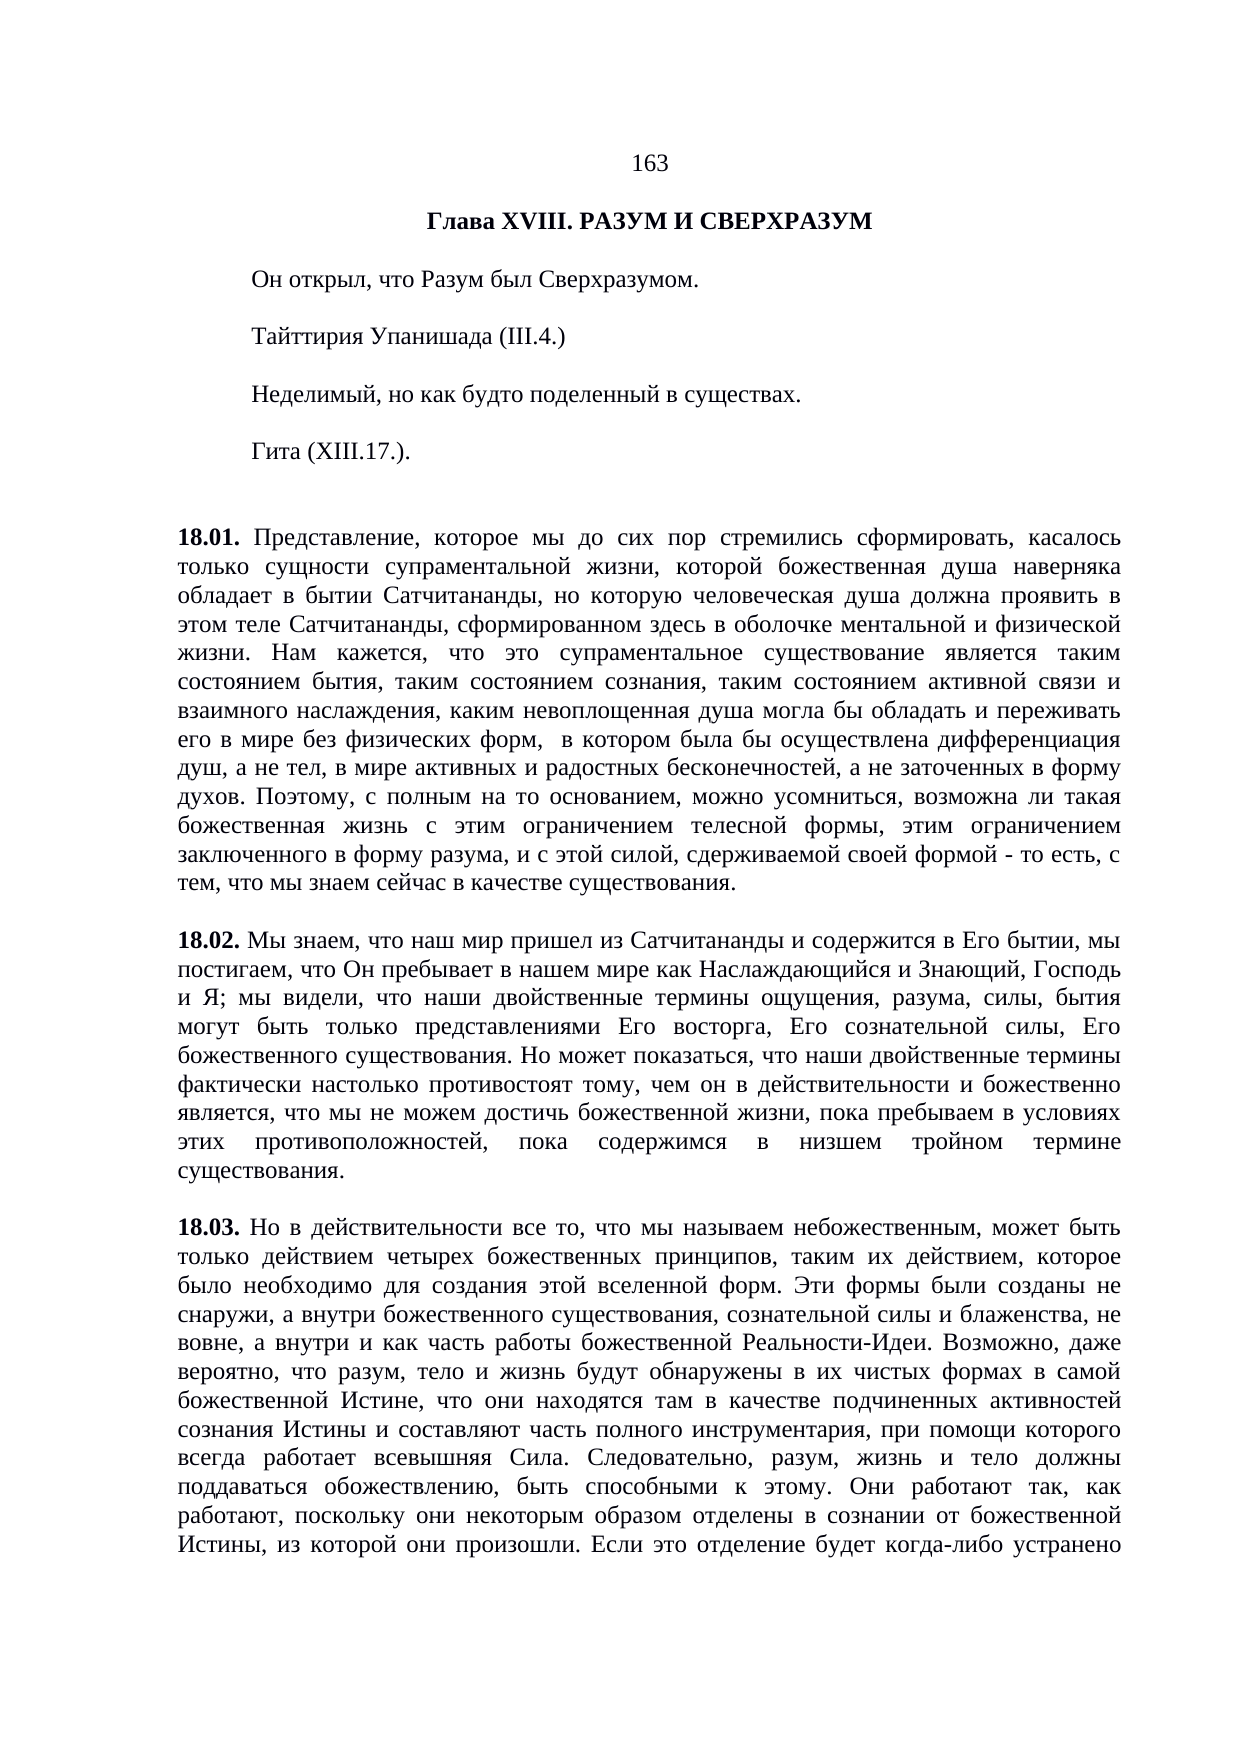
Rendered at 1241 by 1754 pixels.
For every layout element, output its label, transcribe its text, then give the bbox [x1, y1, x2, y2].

text Гита (XIII.17.). [177, 436, 1122, 465]
text Он открыл, что Разум был Сверхразумом. [177, 264, 1122, 292]
text Тайттирия Упанишада (III.4.) [177, 321, 1122, 350]
text Глава XVIII. РАЗУМ И СВЕРХРАЗУМ [177, 206, 1122, 235]
text 18.01. Представление, которое мы до сих пор стремились сформировать, касалось только сущности супраментальной жизни, которой божественная душа наверняка обладает в бытии Сатчитананды, но которую человеческая душа должна проявить в этом теле Сатчитананды, сформированном здесь в оболочке ментальной и физической жизни. Нам кажется, что это супраментальное существование является таким состоянием бытия, таким состоянием сознания, таким состоянием активной связи и взаимного наслаждения, каким невоплощенная душа могла бы обладать и переживать его в мире без физических форм, в котором была бы осуществлена дифференциация душ, а не тел, в мире активных и радостных бесконечностей, а не заточенных в форму духов. Поэтому, с полным на то основанием, можно усомниться, возможна ли такая божественная жизнь с этим ограничением телесной формы, этим ограничением заключенного в форму разума, и с этой силой, сдерживаемой своей формой - то есть, с тем, что мы знаем сейчас в качестве существования. [177, 522, 1122, 896]
text 18.02. Мы знаем, что наш мир пришел из Сатчитананды и содержится в Его бытии, мы постигаем, что Он пребывает в нашем мире как Наслаждающийся и Знающий, Господь и Я; мы видели, что наши двойственные термины ощущения, разума, силы, бытия могут быть только представлениями Его восторга, Его сознательной силы, Его божественного существования. Но может показаться, что наши двойственные термины фактически настолько противостоят тому, чем он в действительности и божественно является, что мы не можем достичь божественной жизни, пока пребываем в условиях этих противоположностей, пока содержимся в низшем тройном термине существования. [177, 925, 1122, 1184]
text 18.03. Но в действительности все то, что мы называем небожественным, может быть только действием четырех божественных принципов, таким их действием, которое было необходимо для создания этой вселенной форм. Эти формы были созданы не снаружи, а внутри божественного существования, сознательной силы и блаженства, не вовне, а внутри и как часть работы божественной Реальности-Идеи. Возможно, даже вероятно, что разум, тело и жизнь будут обнаружены в их чистых формах в самой божественной Истине, что они находятся там в качестве подчиненных активностей сознания Истины и составляют часть полного инструментария, при помощи которого всегда работает всевышняя Сила. Следовательно, разум, жизнь и тело должны поддаваться обожествлению, быть способными к этому. Они работают так, как работают, поскольку они некоторым образом отделены в сознании от божественной Истины, из которой они произошли. Если это отделение будет когда-либо устранено [177, 1212, 1122, 1557]
text Неделимый, но как будто поделенный в существах. [177, 379, 1122, 407]
